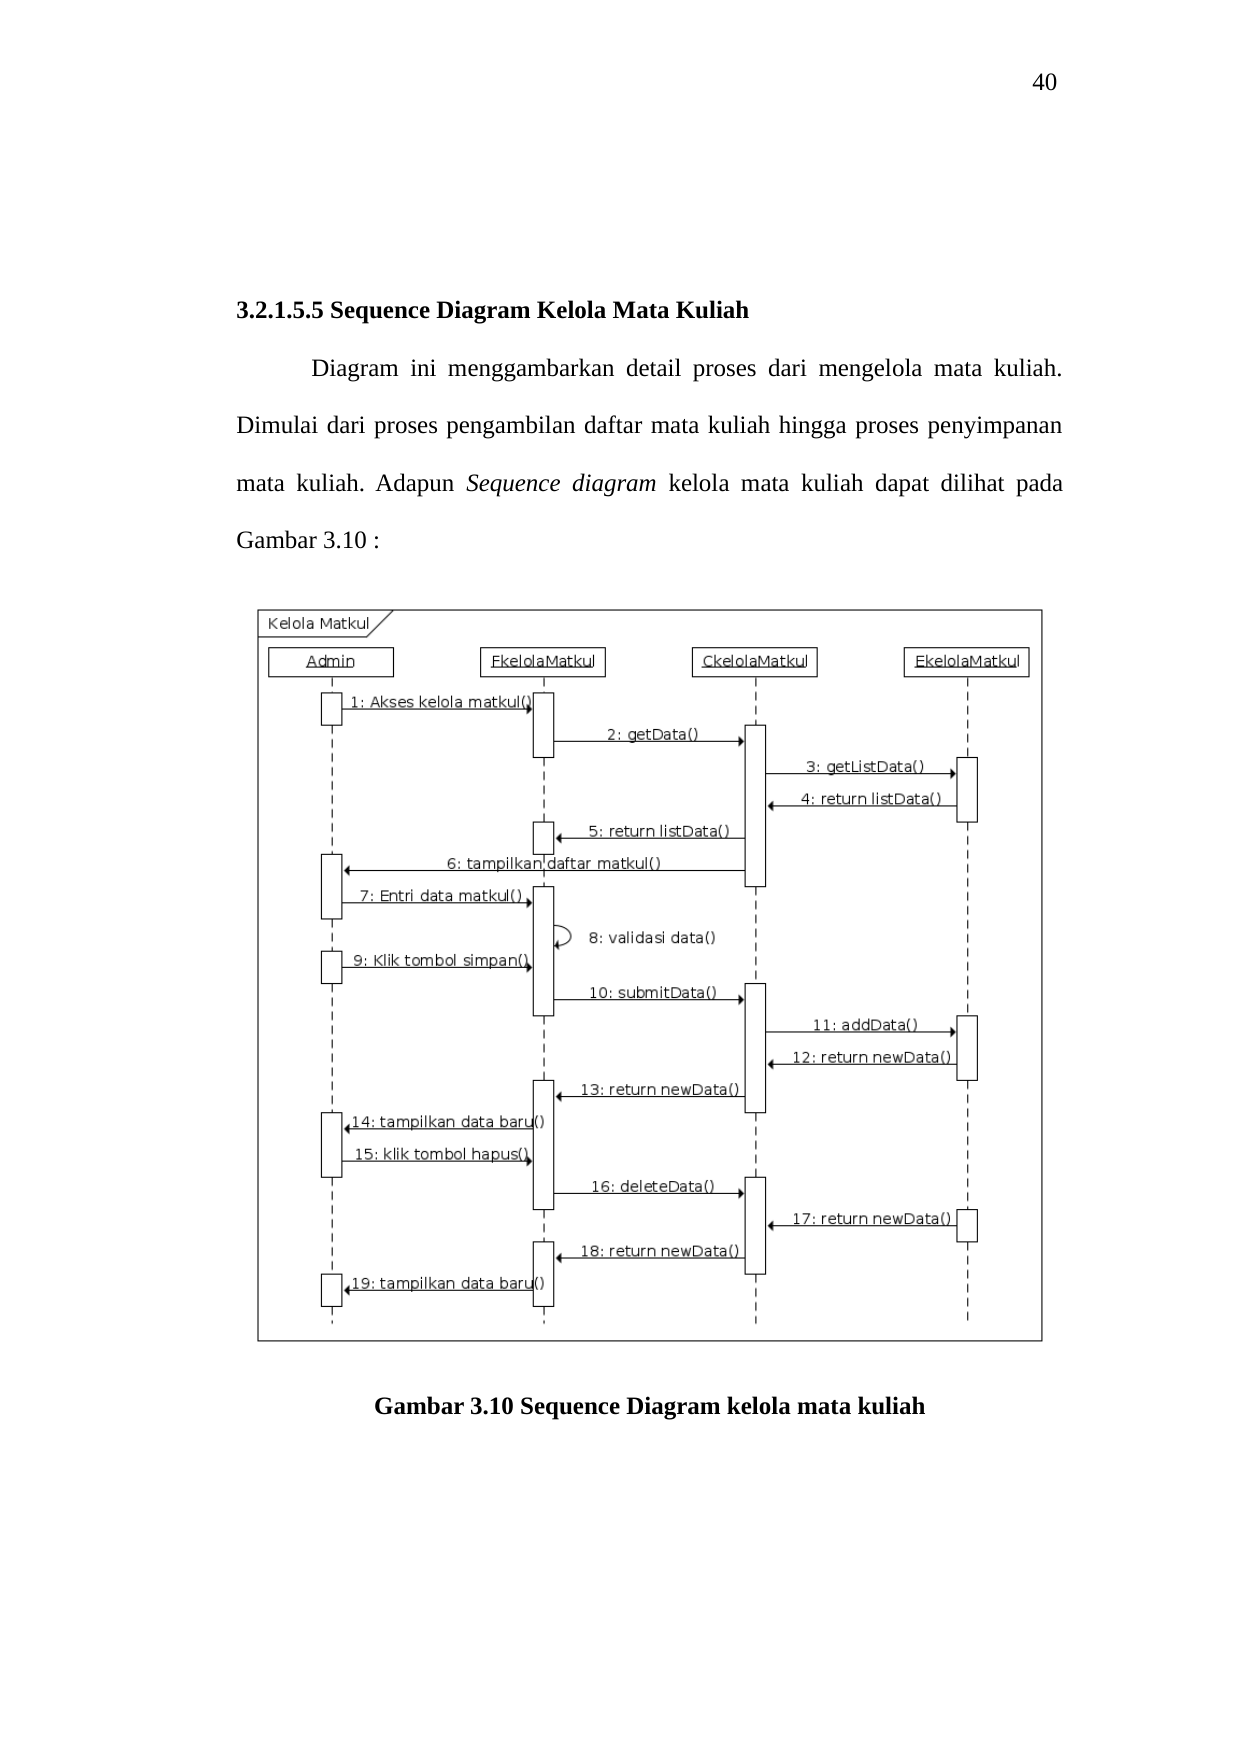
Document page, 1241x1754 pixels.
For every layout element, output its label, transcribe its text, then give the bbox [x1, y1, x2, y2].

text Gambar 3.10 Sequence Diagram kelola mata kuliah [236, 1363, 1063, 1420]
picture [236, 589, 1064, 1363]
text Diagram ini menggambarkan detail proses dari mengelola mata kuliah. Dimulai dari proses pengambilan daftar mata kuliah hingga proses penyimpanan mata kuliah. Adapun Sequence diagram kelola mata kuliah dapat dilihat pada Gambar 3.10 : [236, 353, 1063, 554]
subtitle 3.2.1.5.5 Sequence Diagram Kelola Mata Kuliah [236, 295, 1063, 324]
text [236, 583, 1063, 589]
